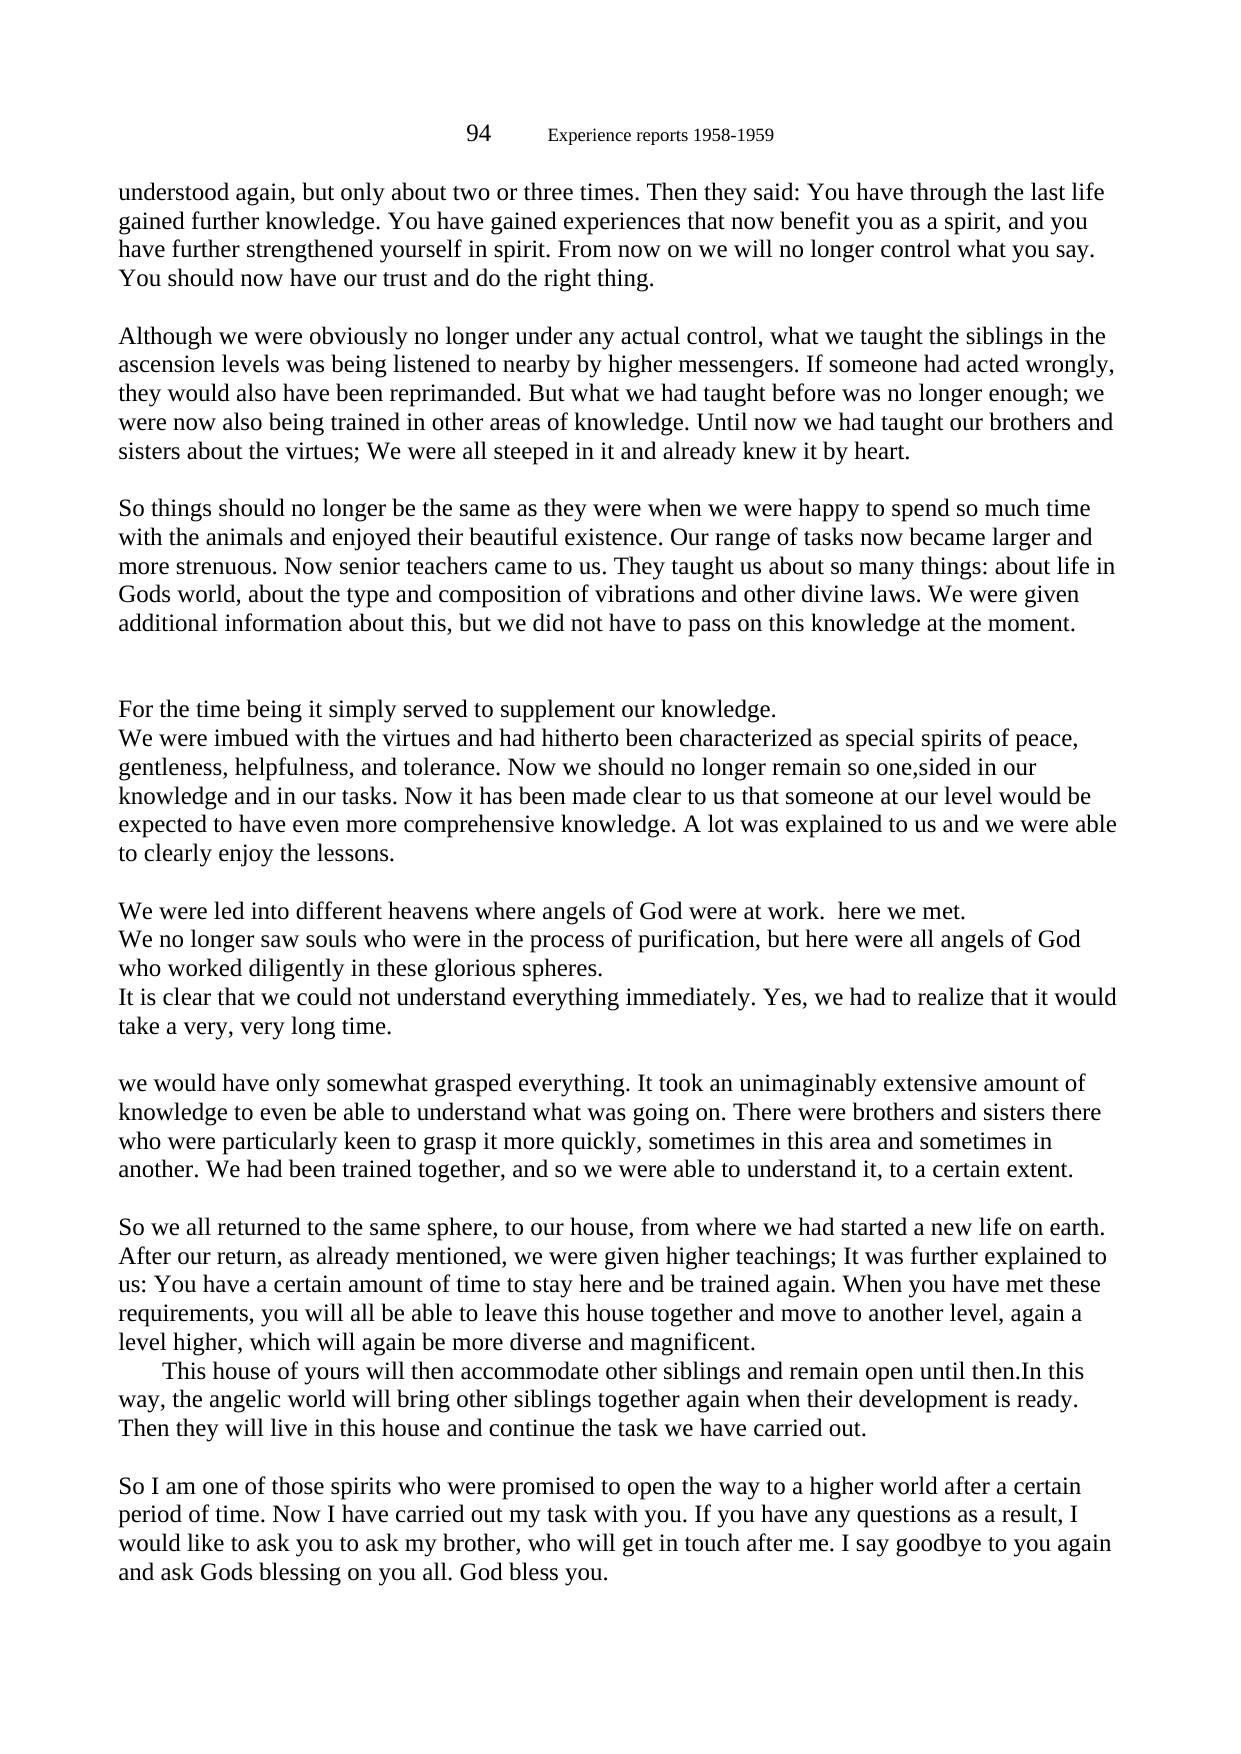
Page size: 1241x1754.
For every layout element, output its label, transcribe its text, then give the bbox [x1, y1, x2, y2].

text This house of yours will then accommodate other siblings and remain open until then.In this way, the angelic world will bring other siblings together again when their development is ready. [118, 1356, 1122, 1413]
text So things should no longer be the same as they were when we were happy to spend so much time with the animals and enjoyed their beautiful existence. Our range of tasks now became larger and more strenuous. Now senior teachers came to us. They taught us about so many things: about life in Gods world, about the type and composition of vibrations and other divine laws. We were given additional information about this, but we did not have to pass on this knowledge at the moment. [118, 493, 1122, 637]
text We no longer saw souls who were in the process of purification, but here were all angels of God who worked diligently in these glorious spheres. [118, 924, 1122, 982]
text Although we were obviously no longer under any actual control, what we taught the siblings in the ascension levels was being listened to nearby by higher messengers. If someone had acted wrongly, they would also have been reprimanded. But what we had taught before was no longer enough; we were now also being trained in other areas of knowledge. Until now we had taught our brothers and sisters about the virtues; We were all steeped in it and already knew it by heart. [118, 321, 1122, 464]
text So we all returned to the same sphere, to our house, from where we had started a new life on earth. After our return, as already mentioned, we were given higher teachings; It was further explained to us: You have a certain amount of time to stay here and be trained again. When you have met these requirements, you will all be able to leave this house together and move to another level, again a level higher, which will again be more diverse and magnificent. [118, 1212, 1122, 1356]
text So I am one of those spirits who were promised to open the way to a higher world after a certain period of time. Now I have carried out my task with you. If you have any questions as a result, I would like to ask you to ask my brother, who will get in touch after me. I say goodbye to you again and ask Gods blessing on you all. God bless you. [118, 1471, 1122, 1586]
text We were imbued with the virtues and had hitherto been characterized as special spirits of peace, gentleness, helpfulness, and tolerance. Now we should no longer remain so one,sided in our knowledge and in our tasks. Now it has been made clear to us that someone at our level would be expected to have even more comprehensive knowledge. A lot was explained to us and we were able to clearly enjoy the lessons. [118, 723, 1122, 867]
text gained further knowledge. You have gained experiences that now benefit you as a spirit, and you have further strengthened yourself in spirit. From now on we will no longer control what you say. You should now have our trust and do the right thing. [118, 206, 1122, 292]
text understood again, but only about two or three times. Then they said: You have through the last life [118, 177, 1122, 206]
text For the time being it simply served to supplement our knowledge. [118, 694, 1122, 723]
text Then they will live in this house and continue the task we have carried out. [118, 1413, 1122, 1442]
text We were led into different heavens where angels of God were at work. here we met. [118, 896, 1122, 924]
text we would have only somewhat grasped everything. It took an unimaginably extensive amount of knowledge to even be able to understand what was going on. There were brothers and sisters there who were particularly keen to grasp it more quickly, sometimes in this area and sometimes in another. We had been trained together, and so we were able to understand it, to a certain extent. [118, 1068, 1122, 1183]
text It is clear that we could not understand everything immediately. Yes, we had to realize that it would take a very, very long time. [118, 982, 1122, 1039]
